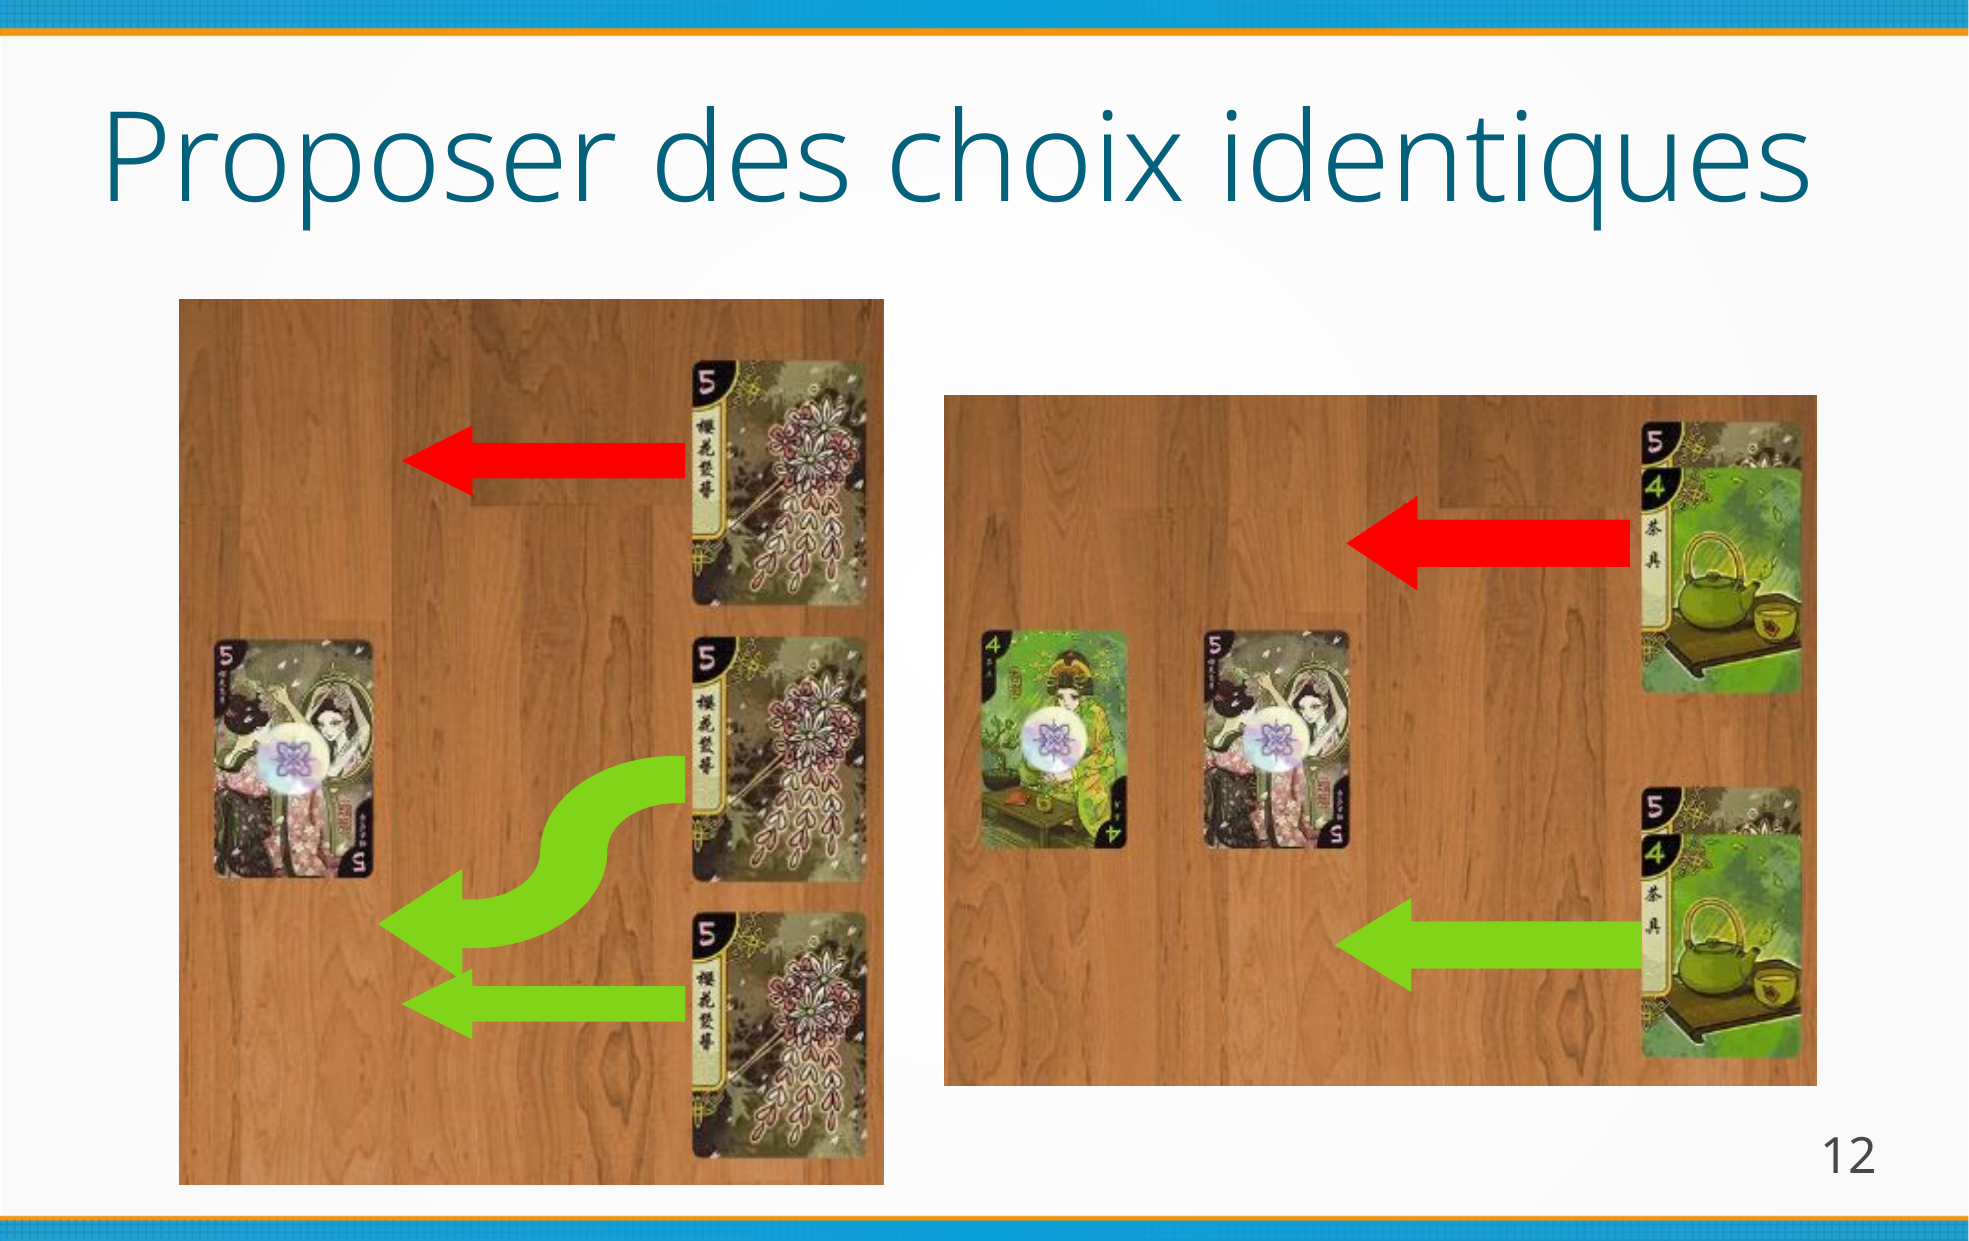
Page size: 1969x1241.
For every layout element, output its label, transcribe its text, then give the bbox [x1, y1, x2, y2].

title Proposer des choix identiques [98, 49, 1870, 257]
text_box [401, 425, 686, 497]
text_box [1346, 496, 1630, 591]
picture [0, 0, 1969, 1241]
text_box [377, 755, 686, 1040]
text_box [1334, 897, 1642, 993]
